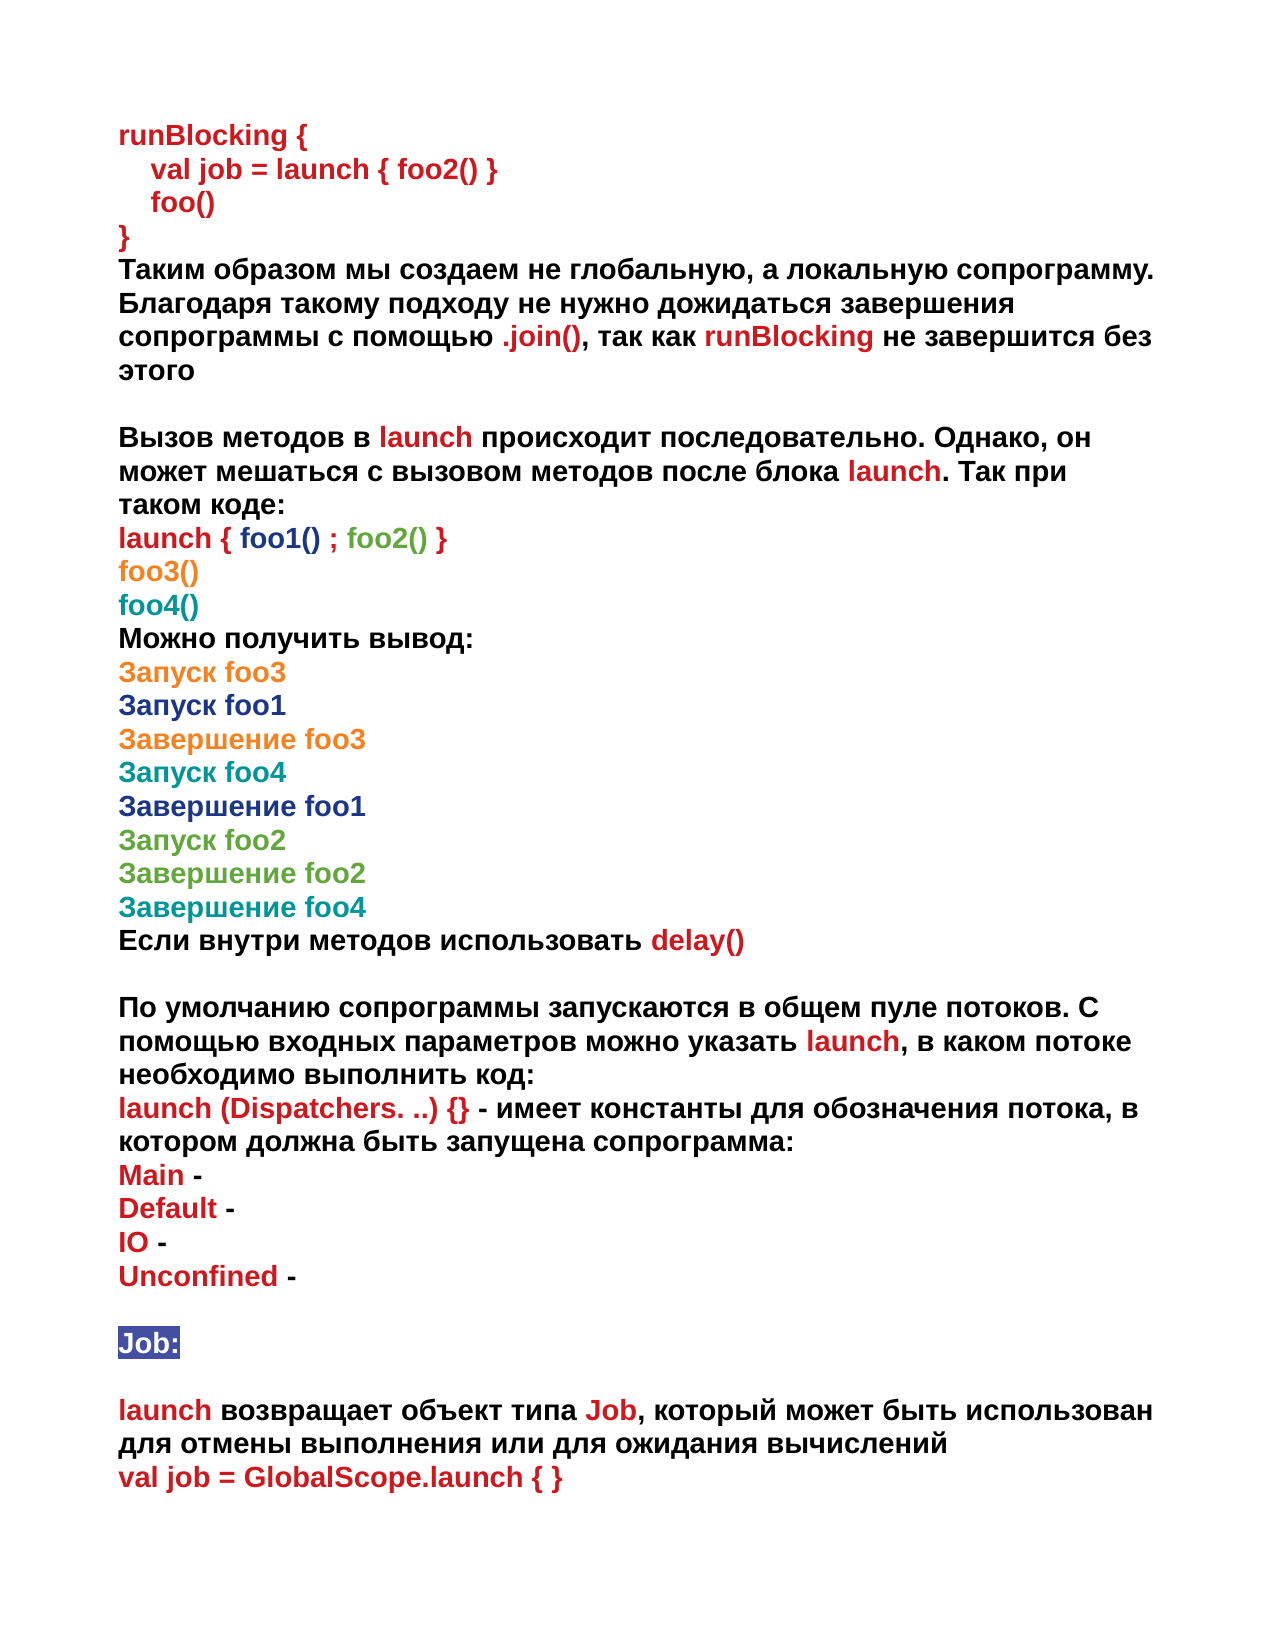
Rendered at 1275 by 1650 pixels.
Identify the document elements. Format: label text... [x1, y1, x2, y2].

text Таким образом мы создаем не глобальную, а локальную сопрограмму. Благодаря такому подходу не нужно дожидаться завершения сопрограммы с помощью .join(), так как runBlocking не завершится без этого [118, 252, 1157, 386]
text foo4() [118, 588, 1157, 621]
text Вызов методов в launch происходит последовательно. Однако, он может мешаться с вызовом методов после блока launch. Так при таком коде: [118, 420, 1157, 521]
text Завершение foo2 [118, 856, 1157, 889]
text Можно получить вывод: [118, 621, 1157, 655]
text launch возвращает объект типа Job, который может быть использован для отмены выполнения или для ожидания вычислений [118, 1393, 1157, 1460]
text Default - [118, 1191, 1157, 1225]
text Main - [118, 1158, 1157, 1191]
text Завершение foo1 [118, 789, 1157, 822]
text Завершение foo4 [118, 889, 1157, 923]
text Запуск foo4 [118, 755, 1157, 789]
text Завершение foo3 [118, 722, 1157, 755]
text Если внутри методов использовать delay() [118, 923, 1157, 957]
text launch (Dispatchers. ..) {} - имеет константы для обозначения потока, в котором должна быть запущена сопрограмма: [118, 1091, 1157, 1158]
text Запуск foo1 [118, 688, 1157, 722]
text Unconfined - [118, 1258, 1157, 1292]
text IO - [118, 1225, 1157, 1258]
text val job = GlobalScope.launch { } [118, 1460, 1157, 1493]
text Запуск foo2 [118, 822, 1157, 856]
text runBlocking { [118, 118, 1157, 152]
text foo3() [118, 554, 1157, 588]
text Job: [118, 1326, 1157, 1359]
text launch { foo1() ; foo2() } [118, 521, 1157, 554]
text foo() [118, 185, 1157, 219]
text val job = launch { foo2() } [118, 152, 1157, 185]
text } [118, 219, 1157, 252]
text По умолчанию сопрограммы запускаются в общем пуле потоков. С помощью входных параметров можно указать launch, в каком потоке необходимо выполнить код: [118, 990, 1157, 1091]
text Запуск foo3 [118, 655, 1157, 688]
